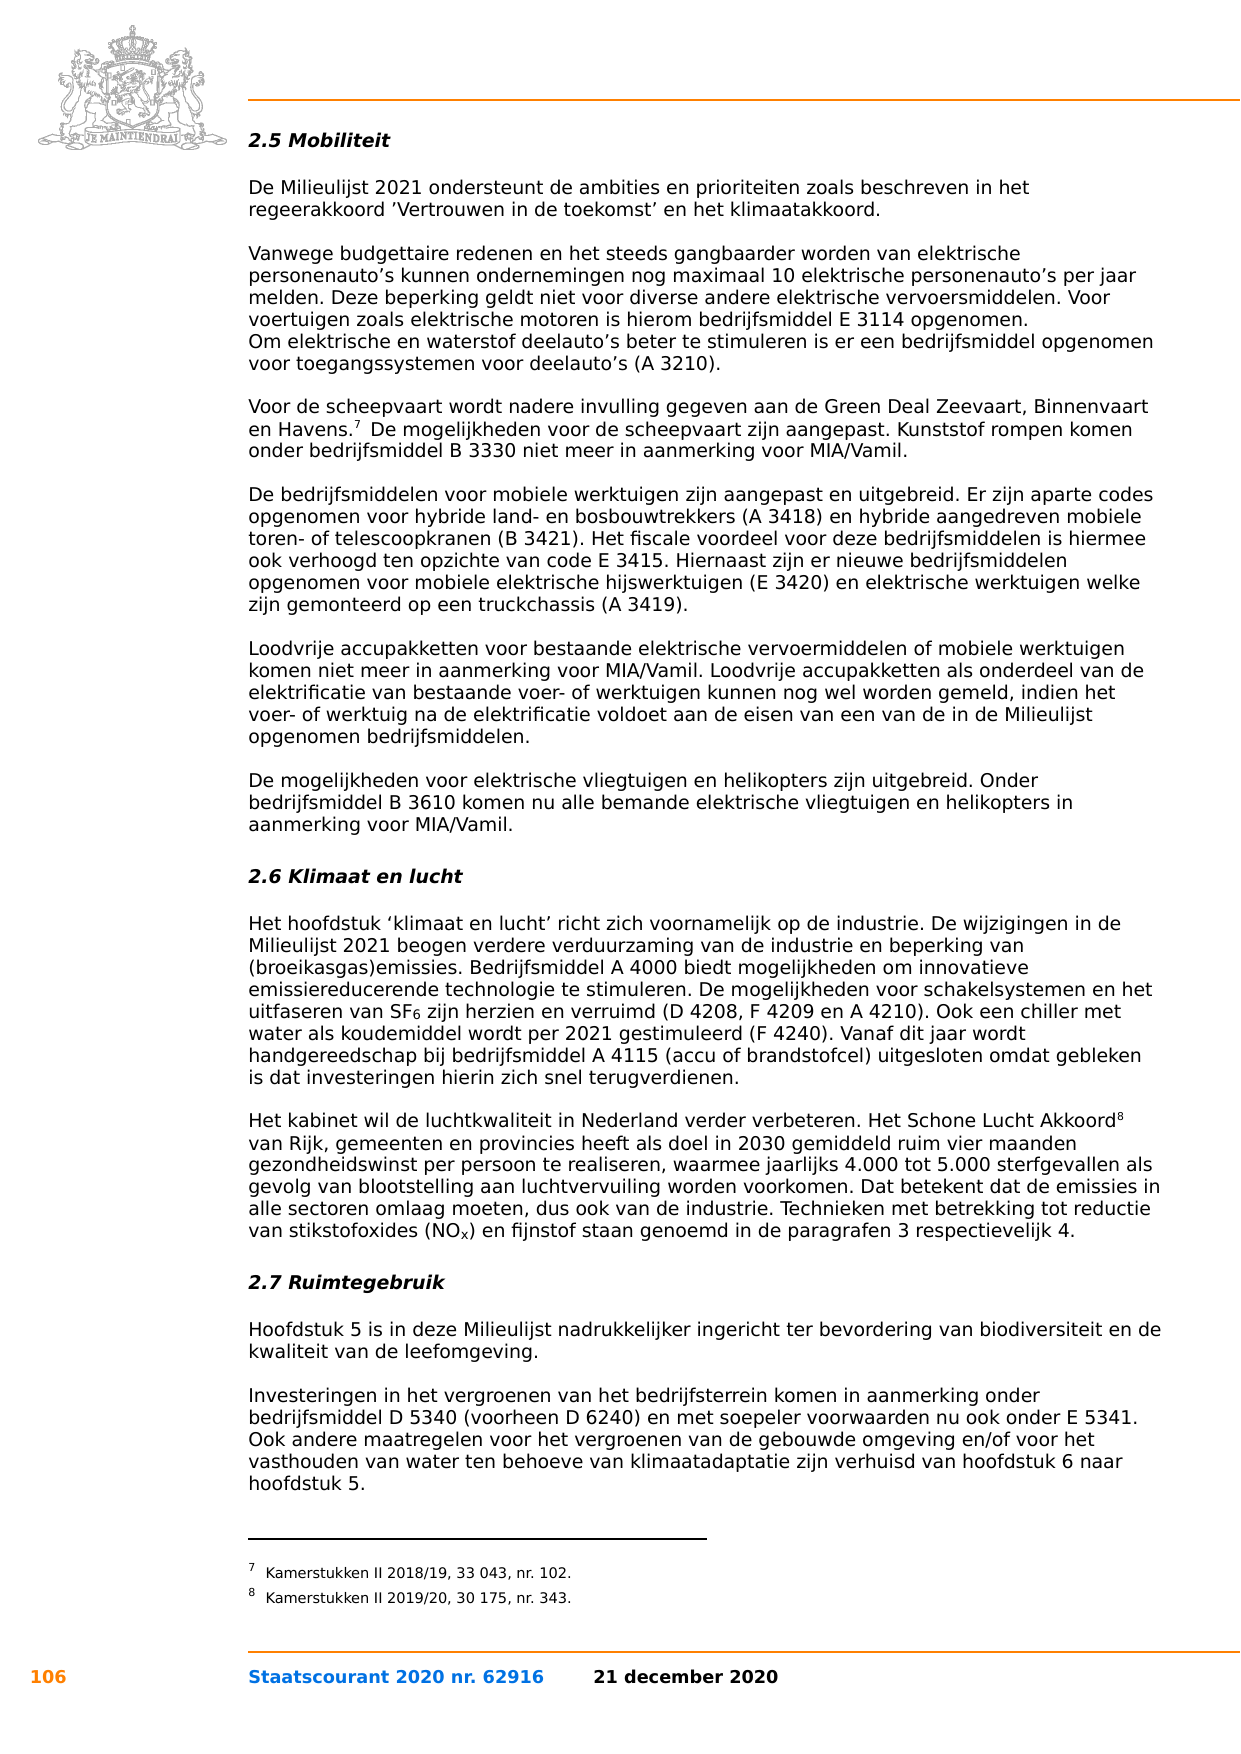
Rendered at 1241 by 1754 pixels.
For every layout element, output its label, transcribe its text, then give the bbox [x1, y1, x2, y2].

text Kamerstukken II 2019/20, 30 175, nr. 343. [248, 1586, 1163, 1608]
text De mogelijkheden voor elektrische vliegtuigen en helikopters zijn uitgebreid. Onder bedrijfsmiddel B 3610 komen nu alle bemande elektrische vliegtuigen en helikopters in aanmerking voor MIA/Vamil. [248, 770, 1163, 836]
subtitle 2.6 Klimaat en lucht [248, 866, 1163, 888]
text Voor de scheepvaart wordt nadere invulling gegeven aan de Green Deal Zeevaart, Binnenvaart en Havens. De mogelijkheden voor de scheepvaart zijn aangepast. Kunststof rompen komen onder bedrijfsmiddel B 3330 niet meer in aanmerking voor MIA/Vamil. [248, 396, 1163, 462]
subtitle 2.5 Mobiliteit [248, 130, 1163, 152]
picture [38, 25, 227, 150]
text Om elektrische en waterstof deelauto’s beter te stimuleren is er een bedrijfsmiddel opgenomen voor toegangssystemen voor deelauto’s (A 3210). [248, 331, 1163, 374]
text De bedrijfsmiddelen voor mobiele werktuigen zijn aangepast en uitgebreid. Er zijn aparte codes opgenomen voor hybride land- en bosbouwtrekkers (A 3418) en hybride aangedreven mobiele toren- of telescoopkranen (B 3421). Het fiscale voordeel voor deze bedrijfsmiddelen is hiermee ook verhoogd ten opzichte van code E 3415. Hiernaast zijn er nieuwe bedrijfsmiddelen opgenomen voor mobiele elektrische hijswerktuigen (E 3420) en elektrische werktuigen welke zijn gemonteerd op een truckchassis (A 3419). [248, 484, 1163, 616]
text Investeringen in het vergroenen van het bedrijfsterrein komen in aanmerking onder bedrijfsmiddel D 5340 (voorheen D 6240) en met soepeler voorwaarden nu ook onder E 5341. Ook andere maatregelen voor het vergroenen van de gebouwde omgeving en/of voor het vasthouden van water ten behoeve van klimaatadaptatie zijn verhuisd van hoofdstuk 6 naar hoofdstuk 5. [248, 1385, 1163, 1495]
text Het kabinet wil de luchtkwaliteit in Nederland verder verbeteren. Het Schone Lucht Akkoord van Rijk, gemeenten en provincies heeft als doel in 2030 gemiddeld ruim vier maanden gezondheidswinst per persoon te realiseren, waarmee jaarlijks 4.000 tot 5.000 sterfgevallen als gevolg van blootstelling aan luchtvervuiling worden voorkomen. Dat betekent dat de emissies in alle sectoren omlaag moeten, dus ook van de industrie. Technieken met betrekking tot reductie van stikstofoxides (NOx) en fijnstof staan genoemd in de paragrafen 3 respectievelijk 4. [248, 1110, 1163, 1242]
subtitle 2.7 Ruimtegebruik [248, 1272, 1163, 1294]
text Loodvrije accupakketten voor bestaande elektrische vervoermiddelen of mobiele werktuigen komen niet meer in aanmerking voor MIA/Vamil. Loodvrije accupakketten als onderdeel van de elektrificatie van bestaande voer- of werktuigen kunnen nog wel worden gemeld, indien het voer- of werktuig na de elektrificatie voldoet aan de eisen van een van de in de Milieulijst opgenomen bedrijfsmiddelen. [248, 638, 1163, 748]
text De Milieulijst 2021 ondersteunt de ambities en prioriteiten zoals beschreven in het regeerakkoord ’Vertrouwen in de toekomst’ en het klimaatakkoord. [248, 177, 1163, 221]
text Vanwege budgettaire redenen en het steeds gangbaarder worden van elektrische personenauto’s kunnen ondernemingen nog maximaal 10 elektrische personenauto’s per jaar melden. Deze beperking geldt niet voor diverse andere elektrische vervoersmiddelen. Voor voertuigen zoals elektrische motoren is hierom bedrijfsmiddel E 3114 opgenomen. [248, 243, 1163, 331]
text Kamerstukken II 2018/19, 33 043, nr. 102. [248, 1561, 1163, 1583]
text Het hoofdstuk ‘klimaat en lucht’ richt zich voornamelijk op de industrie. De wijzigingen in de Milieulijst 2021 beogen verdere verduurzaming van de industrie en beperking van (broeikasgas)emissies. Bedrijfsmiddel A 4000 biedt mogelijkheden om innovatieve emissiereducerende technologie te stimuleren. De mogelijkheden voor schakelsystemen en het uitfaseren van SF6 zijn herzien en verruimd (D 4208, F 4209 en A 4210). Ook een chiller met water als koudemiddel wordt per 2021 gestimuleerd (F 4240). Vanaf dit jaar wordt handgereedschap bij bedrijfsmiddel A 4115 (accu of brandstofcel) uitgesloten omdat gebleken is dat investeringen hierin zich snel terugverdienen. [248, 913, 1163, 1088]
text Hoofdstuk 5 is in deze Milieulijst nadrukkelijker ingericht ter bevordering van biodiversiteit en de kwaliteit van de leefomgeving. [248, 1319, 1163, 1363]
